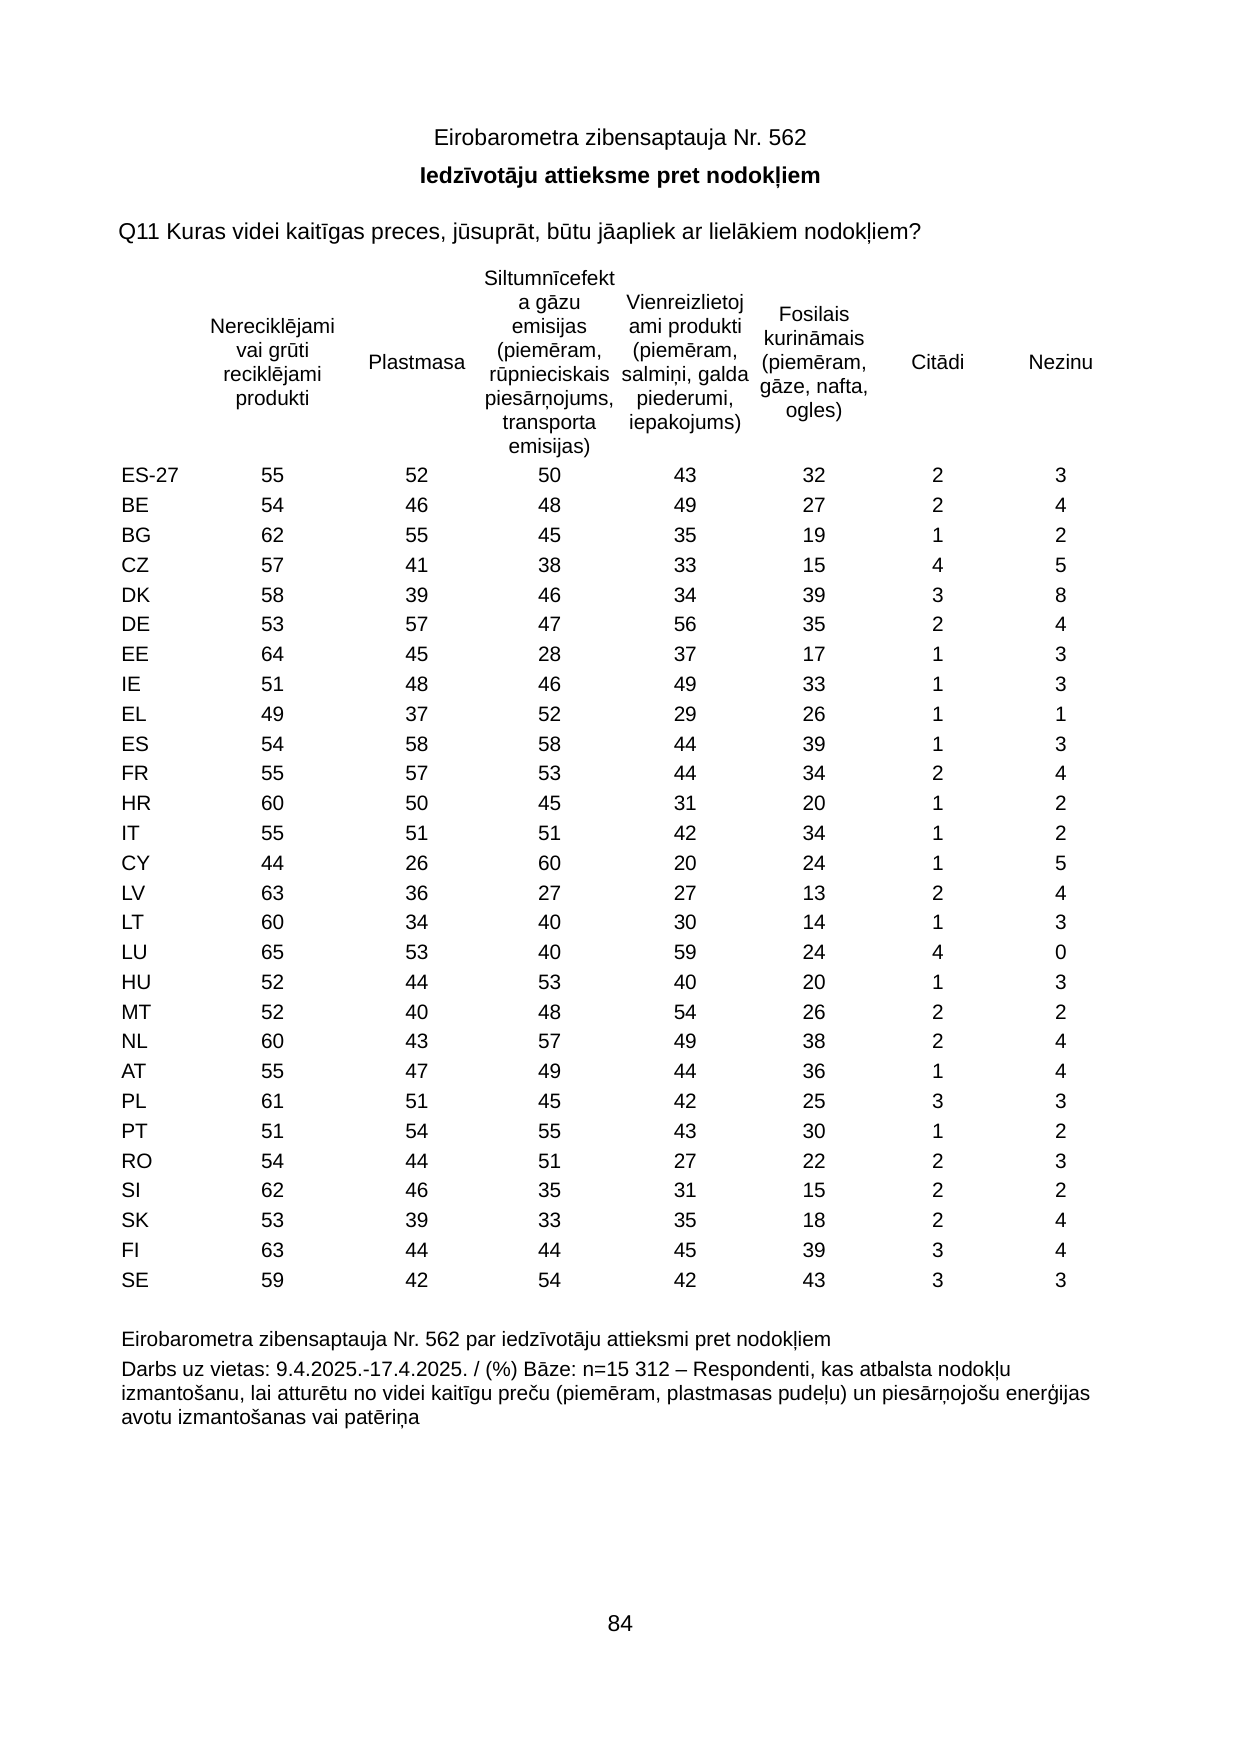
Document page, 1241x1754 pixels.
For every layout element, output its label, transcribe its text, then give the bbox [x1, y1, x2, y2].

table_cell 3 [999, 669, 1122, 699]
table_cell 51 [192, 669, 353, 699]
table_cell 34 [752, 818, 876, 848]
table_cell 44 [353, 967, 481, 997]
table_cell FI [118, 1235, 192, 1265]
table_cell 39 [752, 729, 876, 758]
table_cell 63 [192, 1235, 353, 1265]
table_header Plastmasa [353, 263, 481, 460]
table_cell PT [118, 1116, 192, 1146]
table_cell 3 [999, 460, 1122, 490]
table_cell 40 [353, 997, 481, 1026]
table_cell 33 [481, 1205, 618, 1235]
table_cell 3 [999, 967, 1122, 997]
table_cell 57 [192, 550, 353, 579]
table_cell 49 [481, 1056, 618, 1086]
table_cell 52 [192, 967, 353, 997]
table_cell 2 [999, 997, 1122, 1026]
table_cell 46 [481, 669, 618, 699]
table_cell PL [118, 1086, 192, 1116]
table_cell 1 [876, 669, 999, 699]
table_cell 60 [192, 907, 353, 937]
table_cell CZ [118, 550, 192, 579]
table_cell 62 [192, 520, 353, 550]
table_cell 2 [876, 609, 999, 639]
table_cell 43 [353, 1026, 481, 1056]
table_cell ES [118, 729, 192, 758]
table_cell 46 [481, 580, 618, 609]
table_cell Eirobarometra zibensaptauja Nr. 562 par iedzīvotāju attieksmi pret nodokļiem [118, 1324, 1122, 1354]
table_cell 35 [618, 520, 752, 550]
table_cell FR [118, 758, 192, 788]
table_header Siltumnīcefekta gāzu emisijas (piemēram, rūpnieciskais piesārņojums, transporta emisijas) [481, 263, 618, 460]
table_cell 2 [876, 1026, 999, 1056]
table_header Vienreizlietojami produkti (piemēram, salmiņi, galda piederumi, iepakojums) [618, 263, 752, 460]
table_cell 63 [192, 878, 353, 907]
table_cell 3 [999, 729, 1122, 758]
table_cell 2 [999, 1175, 1122, 1205]
table_cell 45 [353, 639, 481, 669]
table_cell DE [118, 609, 192, 639]
table_cell 53 [192, 1205, 353, 1235]
table_cell 51 [192, 1116, 353, 1146]
table_cell 20 [752, 967, 876, 997]
table_cell 24 [752, 937, 876, 967]
table_cell 1 [876, 788, 999, 818]
table_cell 1 [876, 907, 999, 937]
table_cell 41 [353, 550, 481, 579]
table_cell 34 [752, 758, 876, 788]
table_cell 51 [353, 1086, 481, 1116]
table_cell 44 [618, 1056, 752, 1086]
table_cell 39 [752, 1235, 876, 1265]
table_cell 2 [999, 788, 1122, 818]
table_cell 1 [876, 848, 999, 877]
table_cell 62 [192, 1175, 353, 1205]
table_cell 29 [618, 699, 752, 728]
table_cell 65 [192, 937, 353, 967]
table_cell 54 [618, 997, 752, 1026]
table_cell 39 [353, 580, 481, 609]
table_cell BE [118, 490, 192, 520]
table_cell 55 [192, 818, 353, 848]
table_cell 17 [752, 639, 876, 669]
table_cell 55 [192, 1056, 353, 1086]
table_cell 40 [618, 967, 752, 997]
table_cell 52 [481, 699, 618, 728]
table_cell 2 [999, 1116, 1122, 1146]
table_cell 52 [192, 997, 353, 1026]
table_cell 49 [618, 1026, 752, 1056]
table_cell 43 [752, 1265, 876, 1294]
table_cell 53 [481, 758, 618, 788]
table_cell HR [118, 788, 192, 818]
table_cell 60 [192, 788, 353, 818]
table_cell 42 [353, 1265, 481, 1294]
table_cell IE [118, 669, 192, 699]
table_cell 34 [353, 907, 481, 937]
table_cell 33 [618, 550, 752, 579]
table_cell 56 [618, 609, 752, 639]
table_cell 1 [876, 639, 999, 669]
table_cell 31 [618, 1175, 752, 1205]
table_cell 51 [353, 818, 481, 848]
table_cell 54 [481, 1265, 618, 1294]
table_cell 38 [752, 1026, 876, 1056]
table_cell 2 [999, 818, 1122, 848]
table_cell [481, 1295, 618, 1324]
table_cell 4 [876, 937, 999, 967]
table_cell 22 [752, 1146, 876, 1175]
table_cell 44 [353, 1235, 481, 1265]
table_cell [118, 1295, 192, 1324]
table_cell 3 [876, 1086, 999, 1116]
table_cell 44 [192, 848, 353, 877]
table_cell 44 [481, 1235, 618, 1265]
table_cell 39 [353, 1205, 481, 1235]
table_cell 36 [353, 878, 481, 907]
table_cell EL [118, 699, 192, 728]
table_cell 38 [481, 550, 618, 579]
table_cell 55 [192, 758, 353, 788]
table_cell 35 [481, 1175, 618, 1205]
table_cell [999, 1295, 1122, 1324]
table_cell 4 [999, 1235, 1122, 1265]
table_cell CY [118, 848, 192, 877]
table_cell 35 [752, 609, 876, 639]
table_cell 57 [353, 609, 481, 639]
table_cell [618, 1295, 752, 1324]
table_cell 1 [876, 1116, 999, 1146]
table_cell 42 [618, 1086, 752, 1116]
table_cell 31 [618, 788, 752, 818]
table_cell 15 [752, 550, 876, 579]
table_cell 4 [999, 1056, 1122, 1086]
table_cell 60 [481, 848, 618, 877]
table_cell 58 [192, 580, 353, 609]
table_cell 4 [999, 878, 1122, 907]
table_cell 26 [752, 699, 876, 728]
table_cell [192, 1295, 353, 1324]
table_cell 42 [618, 1265, 752, 1294]
table_cell 2 [876, 878, 999, 907]
table_cell [353, 1295, 481, 1324]
table_cell 54 [353, 1116, 481, 1146]
table_cell 3 [999, 1146, 1122, 1175]
table_cell 45 [481, 788, 618, 818]
table_cell 33 [752, 669, 876, 699]
table_cell 2 [876, 997, 999, 1026]
table_cell ES-27 [118, 460, 192, 490]
table_cell 44 [618, 758, 752, 788]
table_cell SK [118, 1205, 192, 1235]
table_cell 49 [192, 699, 353, 728]
table_cell 53 [353, 937, 481, 967]
text Q11 Kuras videi kaitīgas preces, jūsuprāt, būtu jāapliek ar lielākiem nodokļiem? [118, 218, 1122, 244]
table_cell 61 [192, 1086, 353, 1116]
table_cell 13 [752, 878, 876, 907]
table_cell 3 [876, 1235, 999, 1265]
table_cell NL [118, 1026, 192, 1056]
table_cell 48 [481, 997, 618, 1026]
table_cell 40 [481, 937, 618, 967]
table_cell 3 [876, 1265, 999, 1294]
table_cell 3 [999, 639, 1122, 669]
table_cell 58 [353, 729, 481, 758]
table_cell 32 [752, 460, 876, 490]
table_cell 2 [876, 490, 999, 520]
table_cell 2 [876, 1175, 999, 1205]
table_cell 30 [752, 1116, 876, 1146]
table_cell 54 [192, 1146, 353, 1175]
table_cell SI [118, 1175, 192, 1205]
table_cell 20 [618, 848, 752, 877]
table_cell 55 [192, 460, 353, 490]
table_cell 1 [876, 520, 999, 550]
table_cell 1 [876, 1056, 999, 1086]
table_cell 47 [481, 609, 618, 639]
table_cell 4 [999, 1205, 1122, 1235]
table_cell 19 [752, 520, 876, 550]
table_cell 44 [353, 1146, 481, 1175]
table_cell 50 [353, 788, 481, 818]
table_cell 2 [876, 460, 999, 490]
table_cell 55 [481, 1116, 618, 1146]
table_cell 49 [618, 669, 752, 699]
table_cell DK [118, 580, 192, 609]
table_cell 15 [752, 1175, 876, 1205]
table_cell AT [118, 1056, 192, 1086]
table_cell 47 [353, 1056, 481, 1086]
table_cell LT [118, 907, 192, 937]
table_cell 50 [481, 460, 618, 490]
table_cell 4 [999, 609, 1122, 639]
table_cell 27 [618, 1146, 752, 1175]
table_cell 3 [876, 580, 999, 609]
table_cell 39 [752, 580, 876, 609]
table_cell 53 [481, 967, 618, 997]
table_cell 1 [876, 729, 999, 758]
table_cell 35 [618, 1205, 752, 1235]
table_cell 45 [618, 1235, 752, 1265]
table_cell MT [118, 997, 192, 1026]
table_cell 51 [481, 1146, 618, 1175]
table_cell 54 [192, 729, 353, 758]
table_cell 55 [353, 520, 481, 550]
table_cell RO [118, 1146, 192, 1175]
table_header Nereciklējami vai grūti reciklējami produkti [192, 263, 353, 460]
table_cell 49 [618, 490, 752, 520]
table_cell 52 [353, 460, 481, 490]
table_cell 14 [752, 907, 876, 937]
table_cell 5 [999, 550, 1122, 579]
table_cell 1 [876, 818, 999, 848]
table_cell 57 [481, 1026, 618, 1056]
table_cell 3 [999, 1086, 1122, 1116]
table_cell 36 [752, 1056, 876, 1086]
table_cell Darbs uz vietas: 9.4.2025.-17.4.2025. / (%) Bāze: n=15 312 – Respondenti, kas atbalsta nodokļu izmantošanu, lai atturētu no videi kaitīgu preču (piemēram, plastmasas pudeļu) un piesārņojošu enerģijas avotu izmantošanas vai patēriņa [118, 1354, 1122, 1432]
table_cell 24 [752, 848, 876, 877]
table_cell 3 [999, 1265, 1122, 1294]
table_cell 26 [752, 997, 876, 1026]
table_cell 0 [999, 937, 1122, 967]
table_header Nezinu [999, 263, 1122, 460]
table_cell 27 [618, 878, 752, 907]
table_cell 48 [353, 669, 481, 699]
table_cell 45 [481, 1086, 618, 1116]
table_cell 5 [999, 848, 1122, 877]
table_cell 27 [752, 490, 876, 520]
table_cell 58 [481, 729, 618, 758]
table_cell 44 [618, 729, 752, 758]
table_cell 18 [752, 1205, 876, 1235]
table_cell 26 [353, 848, 481, 877]
table_cell 27 [481, 878, 618, 907]
table_cell 40 [481, 907, 618, 937]
table_cell [752, 1295, 876, 1324]
table_cell 37 [618, 639, 752, 669]
table_cell 1 [876, 967, 999, 997]
table_cell 8 [999, 580, 1122, 609]
table_header Citādi [876, 263, 999, 460]
table_cell 4 [999, 490, 1122, 520]
table_cell 30 [618, 907, 752, 937]
table_cell EE [118, 639, 192, 669]
table_cell 2 [999, 520, 1122, 550]
table_cell 43 [618, 460, 752, 490]
table_cell 4 [876, 550, 999, 579]
table_cell 1 [999, 699, 1122, 728]
table_cell 53 [192, 609, 353, 639]
table_cell 3 [999, 907, 1122, 937]
table_cell 34 [618, 580, 752, 609]
table_cell 2 [876, 1205, 999, 1235]
table_cell IT [118, 818, 192, 848]
table_cell SE [118, 1265, 192, 1294]
table_cell 37 [353, 699, 481, 728]
table_cell 2 [876, 758, 999, 788]
table_cell 45 [481, 520, 618, 550]
table_cell 46 [353, 1175, 481, 1205]
table_cell 48 [481, 490, 618, 520]
table_cell 46 [353, 490, 481, 520]
table_cell 28 [481, 639, 618, 669]
table_header Fosilais kurināmais (piemēram, gāze, nafta, ogles) [752, 263, 876, 460]
table_cell 4 [999, 1026, 1122, 1056]
table_cell 4 [999, 758, 1122, 788]
table_cell 60 [192, 1026, 353, 1056]
table_cell 43 [618, 1116, 752, 1146]
table_header [118, 263, 192, 460]
table_cell 1 [876, 699, 999, 728]
table_cell HU [118, 967, 192, 997]
table_cell 64 [192, 639, 353, 669]
table_cell 51 [481, 818, 618, 848]
table_cell LV [118, 878, 192, 907]
table_cell LU [118, 937, 192, 967]
table_cell 25 [752, 1086, 876, 1116]
table_cell BG [118, 520, 192, 550]
table_cell 42 [618, 818, 752, 848]
table_cell 54 [192, 490, 353, 520]
table_cell [876, 1295, 999, 1324]
table_cell 59 [192, 1265, 353, 1294]
table_cell 2 [876, 1146, 999, 1175]
table_cell 57 [353, 758, 481, 788]
table_cell 20 [752, 788, 876, 818]
table_cell 59 [618, 937, 752, 967]
